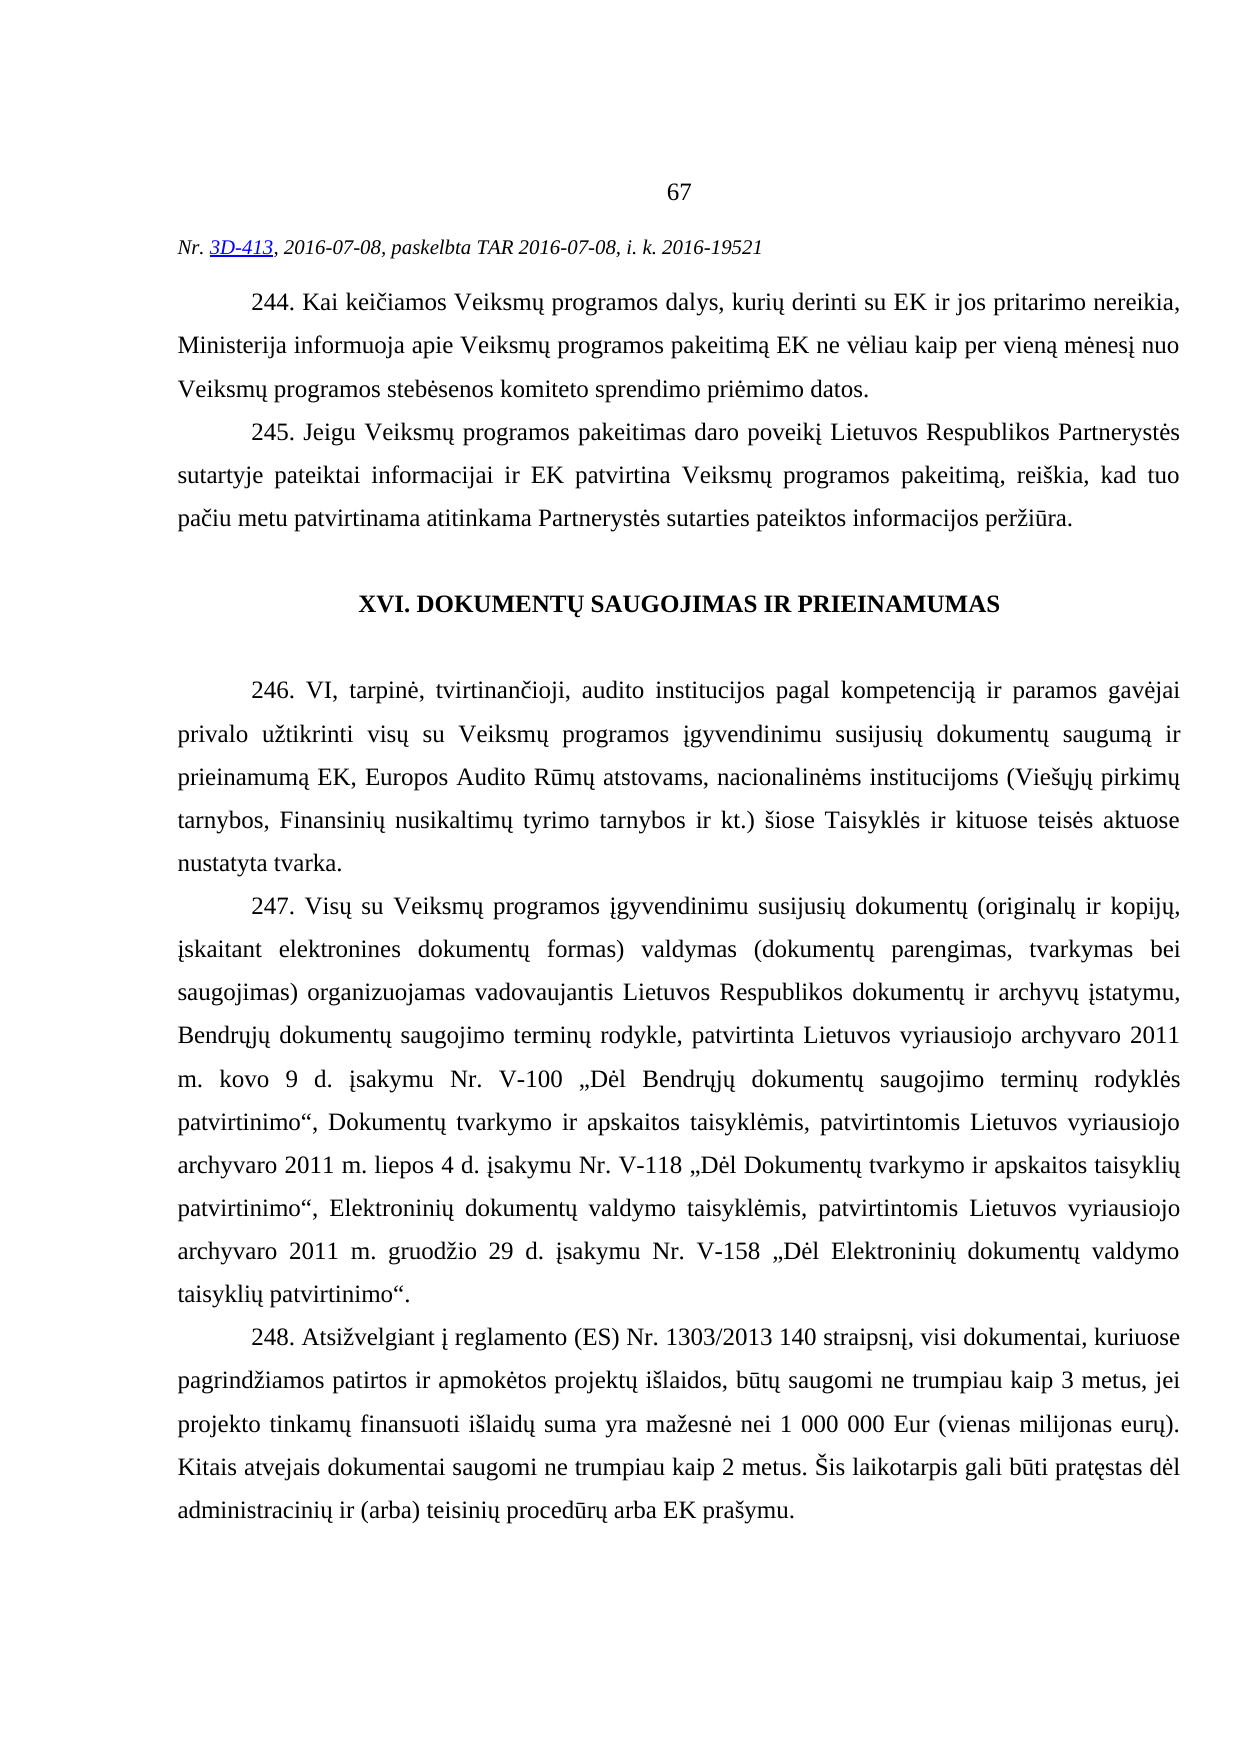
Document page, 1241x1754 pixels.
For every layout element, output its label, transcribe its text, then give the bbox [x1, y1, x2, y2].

text XVI. DOKUMENTų Saugojimas ir prieinamumas [177, 589, 1181, 618]
text 244. Kai keičiamos Veiksmų programos dalys, kurių derinti su EK ir jos pritarimo nereikia, Ministerija informuoja apie Veiksmų programos pakeitimą EK ne vėliau kaip per vieną mėnesį nuo Veiksmų programos stebėsenos komiteto sprendimo priėmimo datos. [177, 287, 1181, 402]
text 248. Atsižvelgiant į reglamento (ES) Nr. 1303/2013 140 straipsnį, visi dokumentai, kuriuose pagrindžiamos patirtos ir apmokėtos projektų išlaidos, būtų saugomi ne trumpiau kaip 3 metus, jei projekto tinkamų finansuoti išlaidų suma yra mažesnė nei 1 000 000 Eur (vienas milijonas eurų). Kitais atvejais dokumentai saugomi ne trumpiau kaip 2 metus. Šis laikotarpis gali būti pratęstas dėl administracinių ir (arba) teisinių procedūrų arba EK prašymu. [177, 1322, 1181, 1524]
text 246. VI, tarpinė, tvirtinančioji, audito institucijos pagal kompetenciją ir paramos gavėjai privalo užtikrinti visų su Veiksmų programos įgyvendinimu susijusių dokumentų saugumą ir prieinamumą EK, Europos Audito Rūmų atstovams, nacionalinėms institucijoms (Viešųjų pirkimų tarnybos, Finansinių nusikaltimų tyrimo tarnybos ir kt.) šiose Taisyklės ir kituose teisės aktuose nustatyta tvarka. [177, 676, 1181, 877]
text 245. Jeigu Veiksmų programos pakeitimas daro poveikį Lietuvos Respublikos Partnerystės sutartyje pateiktai informacijai ir EK patvirtina Veiksmų programos pakeitimą, reiškia, kad tuo pačiu metu patvirtinama atitinkama Partnerystės sutarties pateiktos informacijos peržiūra. [177, 417, 1181, 532]
text Nr. 3D-413, 2016-07-08, paskelbta TAR 2016-07-08, i. k. 2016-19521 [177, 235, 1181, 259]
text 247. Visų su Veiksmų programos įgyvendinimu susijusių dokumentų (originalų ir kopijų, įskaitant elektronines dokumentų formas) valdymas (dokumentų parengimas, tvarkymas bei saugojimas) organizuojamas vadovaujantis Lietuvos Respublikos dokumentų ir archyvų įstatymu, Bendrųjų dokumentų saugojimo terminų rodykle, patvirtinta Lietuvos vyriausiojo archyvaro 2011 m. kovo 9 d. įsakymu Nr. V-100 „Dėl Bendrųjų dokumentų saugojimo terminų rodyklės patvirtinimo“, Dokumentų tvarkymo ir apskaitos taisyklėmis, patvirtintomis Lietuvos vyriausiojo archyvaro 2011 m. liepos 4 d. įsakymu Nr. V-118 „Dėl Dokumentų tvarkymo ir apskaitos taisyklių patvirtinimo“, Elektroninių dokumentų valdymo taisyklėmis, patvirtintomis Lietuvos vyriausiojo archyvaro 2011 m. gruodžio 29 d. įsakymu Nr. V-158 „Dėl Elektroninių dokumentų valdymo taisyklių patvirtinimo“. [177, 891, 1181, 1308]
